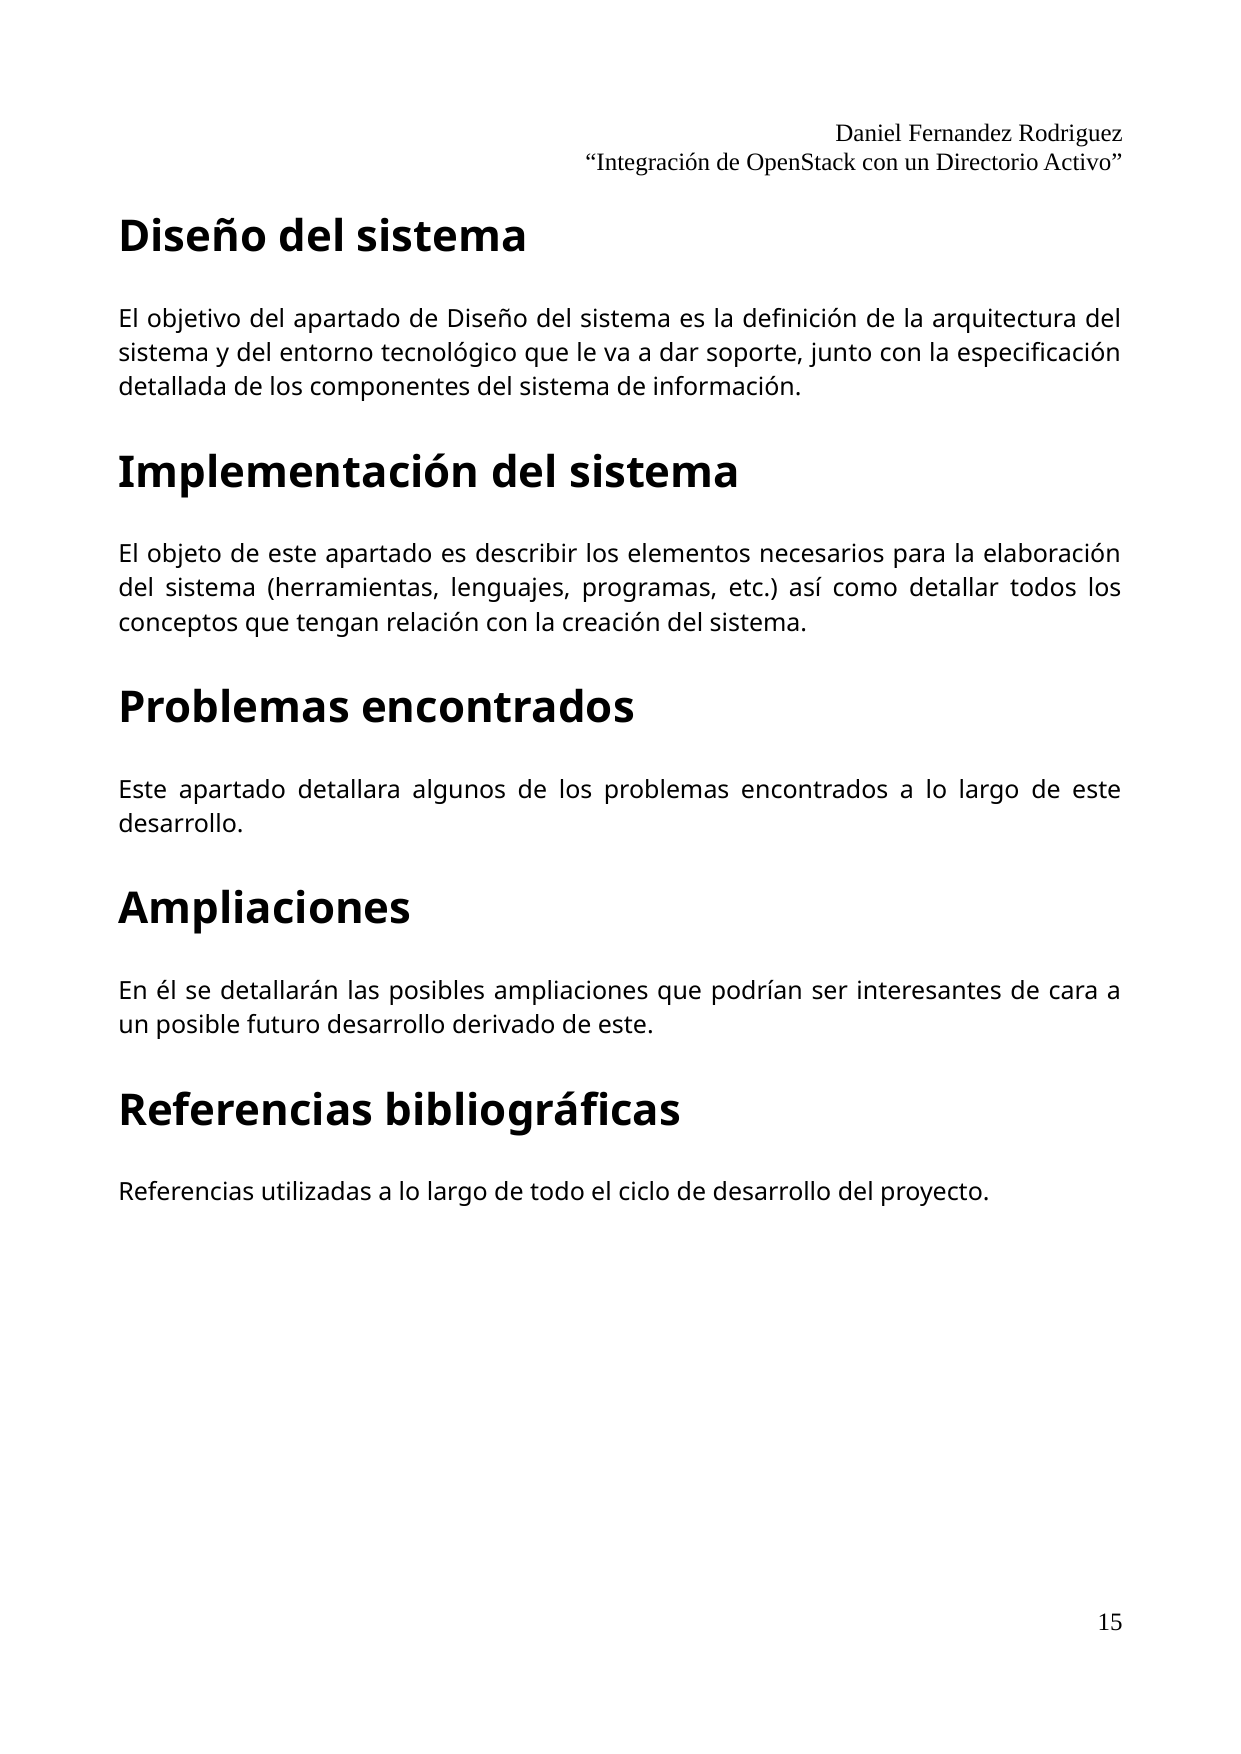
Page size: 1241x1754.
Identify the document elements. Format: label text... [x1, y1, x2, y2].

subtitle Problemas encontrados [118, 676, 1122, 735]
subtitle Diseño del sistema [118, 205, 1122, 265]
subtitle Implementación del sistema [118, 440, 1122, 500]
text Este apartado detallara algunos de los problemas encontrados a lo largo de este desarrollo. [118, 771, 1122, 839]
subtitle Ampliaciones [118, 877, 1122, 937]
text El objeto de este apartado es describir los elementos necesarios para la elaboración del sistema (herramientas, lenguajes, programas, etc.) así como detallar todos los conceptos que tengan relación con la creación del sistema. [118, 536, 1122, 638]
text El objetivo del apartado de Diseño del sistema es la definición de la arquitectura del sistema y del entorno tecnológico que le va a dar soporte, junto con la especificación detallada de los componentes del sistema de información. [118, 301, 1122, 403]
text Referencias utilizadas a lo largo de todo el ciclo de desarrollo del proyecto. [118, 1174, 1122, 1208]
subtitle Referencias bibliográficas [118, 1078, 1122, 1138]
text En él se detallarán las posibles ampliaciones que podrían ser interesantes de cara a un posible futuro desarrollo derivado de este. [118, 973, 1122, 1041]
